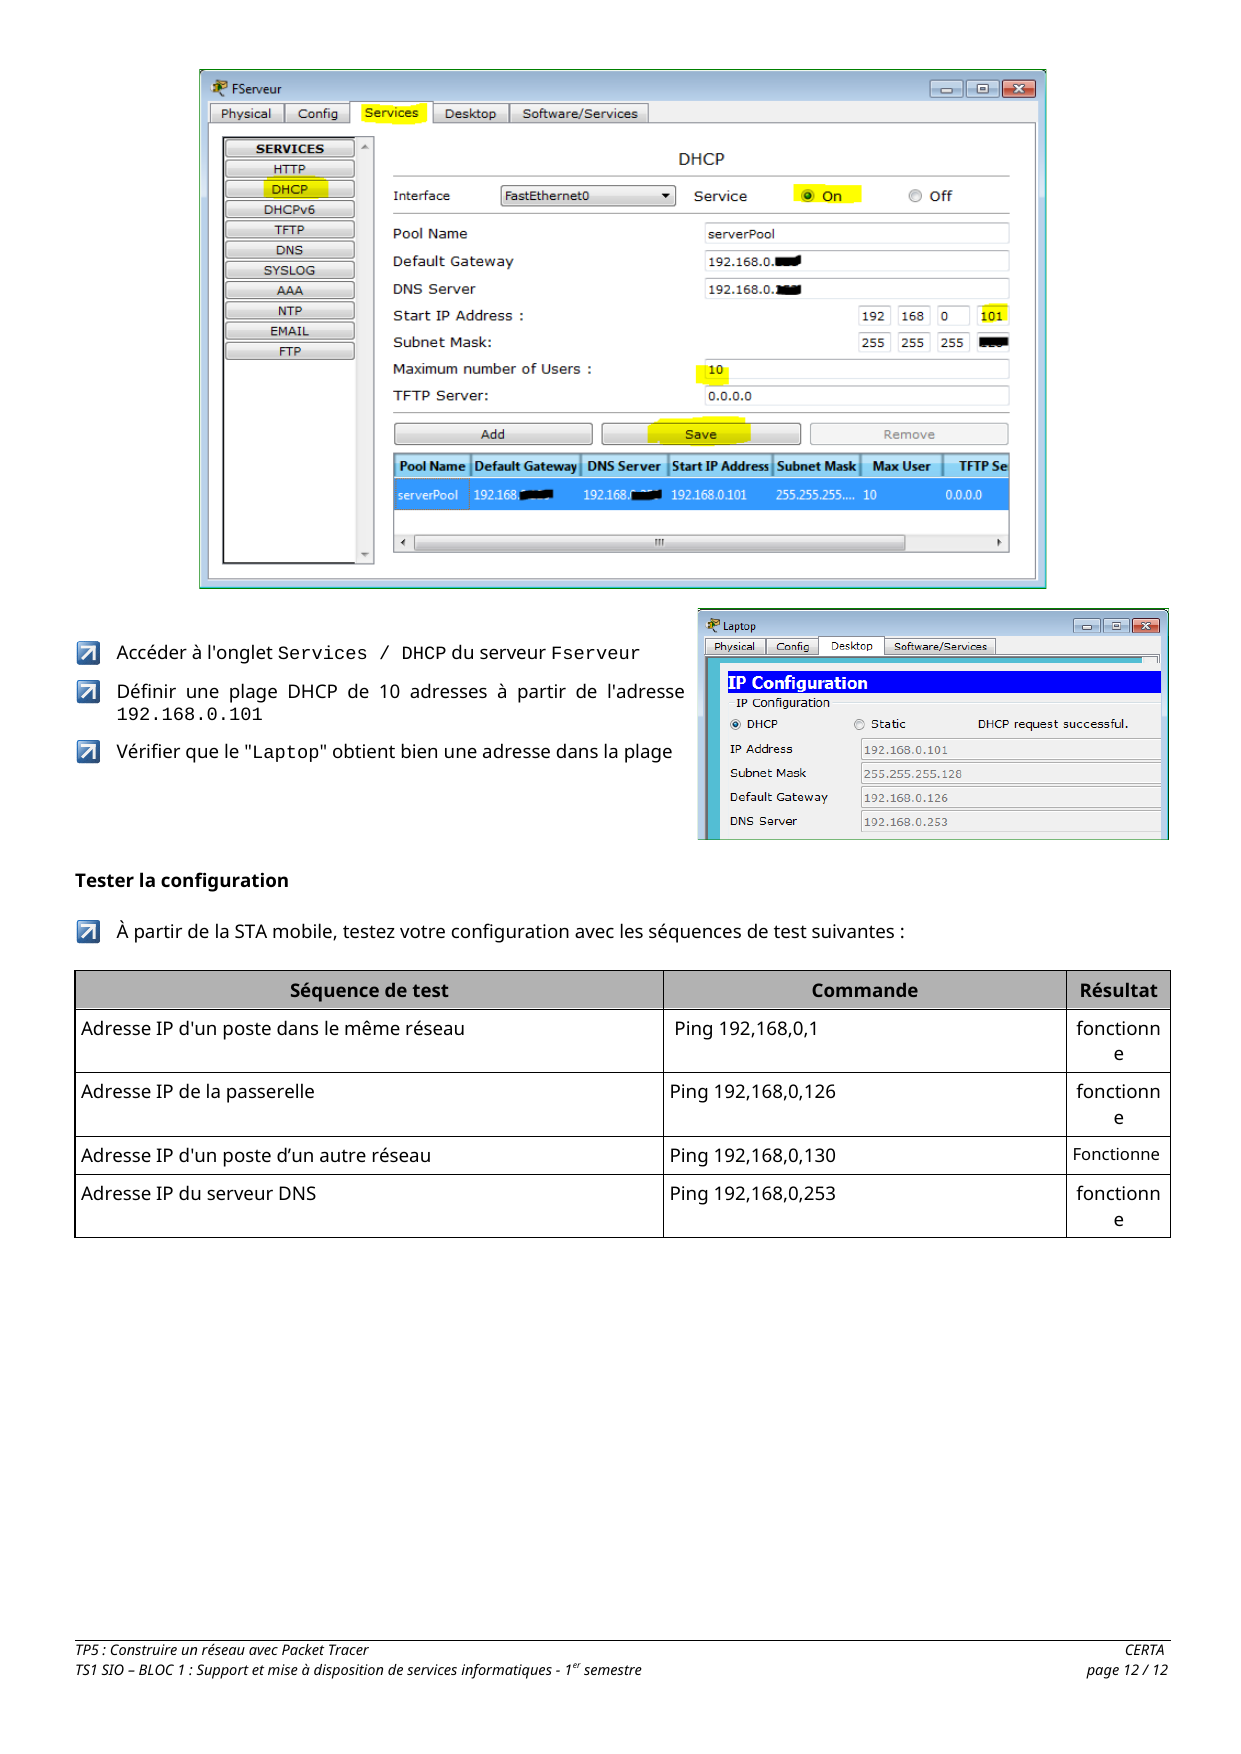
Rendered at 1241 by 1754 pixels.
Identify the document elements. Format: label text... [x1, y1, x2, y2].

table_cell Adresse IP d'un poste dans le même réseau [76, 1010, 663, 1072]
table_cell fonctionne [1067, 1010, 1170, 1072]
table_cell Ping 192,168,0,1 [664, 1010, 1066, 1072]
list Vérifier que le "Laptop" obtient bien une adresse dans la plage [75, 738, 697, 765]
table_cell Fonctionne [1067, 1137, 1170, 1173]
picture [697, 608, 1169, 840]
table_cell Adresse IP d'un poste d’un autre réseau [76, 1137, 663, 1173]
table_header Résultat [1067, 971, 1170, 1008]
list Accéder à l'onglet Services / DHCP du serveur Fserveur [75, 639, 697, 666]
text Tester la configuration [75, 867, 1171, 892]
table_header Séquence de test [76, 971, 663, 1008]
list À partir de la STA mobile, testez votre configuration avec les séquences de test suivantes : [75, 918, 1171, 945]
table_cell fonctionne [1067, 1073, 1170, 1136]
table_cell Ping 192,168,0,253 [664, 1175, 1066, 1237]
table_cell Adresse IP de la passerelle [76, 1073, 663, 1136]
list Définir une plage DHCP de 10 adresses à partir de l'adresse 192.168.0.101 [75, 678, 697, 726]
table_cell Adresse IP du serveur DNS [76, 1175, 663, 1237]
table_header Commande [664, 971, 1066, 1008]
picture [199, 69, 1047, 589]
table_cell Ping 192,168,0,130 [664, 1137, 1066, 1173]
table_cell Ping 192,168,0,126 [664, 1073, 1066, 1136]
table_cell fonctionne [1067, 1175, 1170, 1237]
